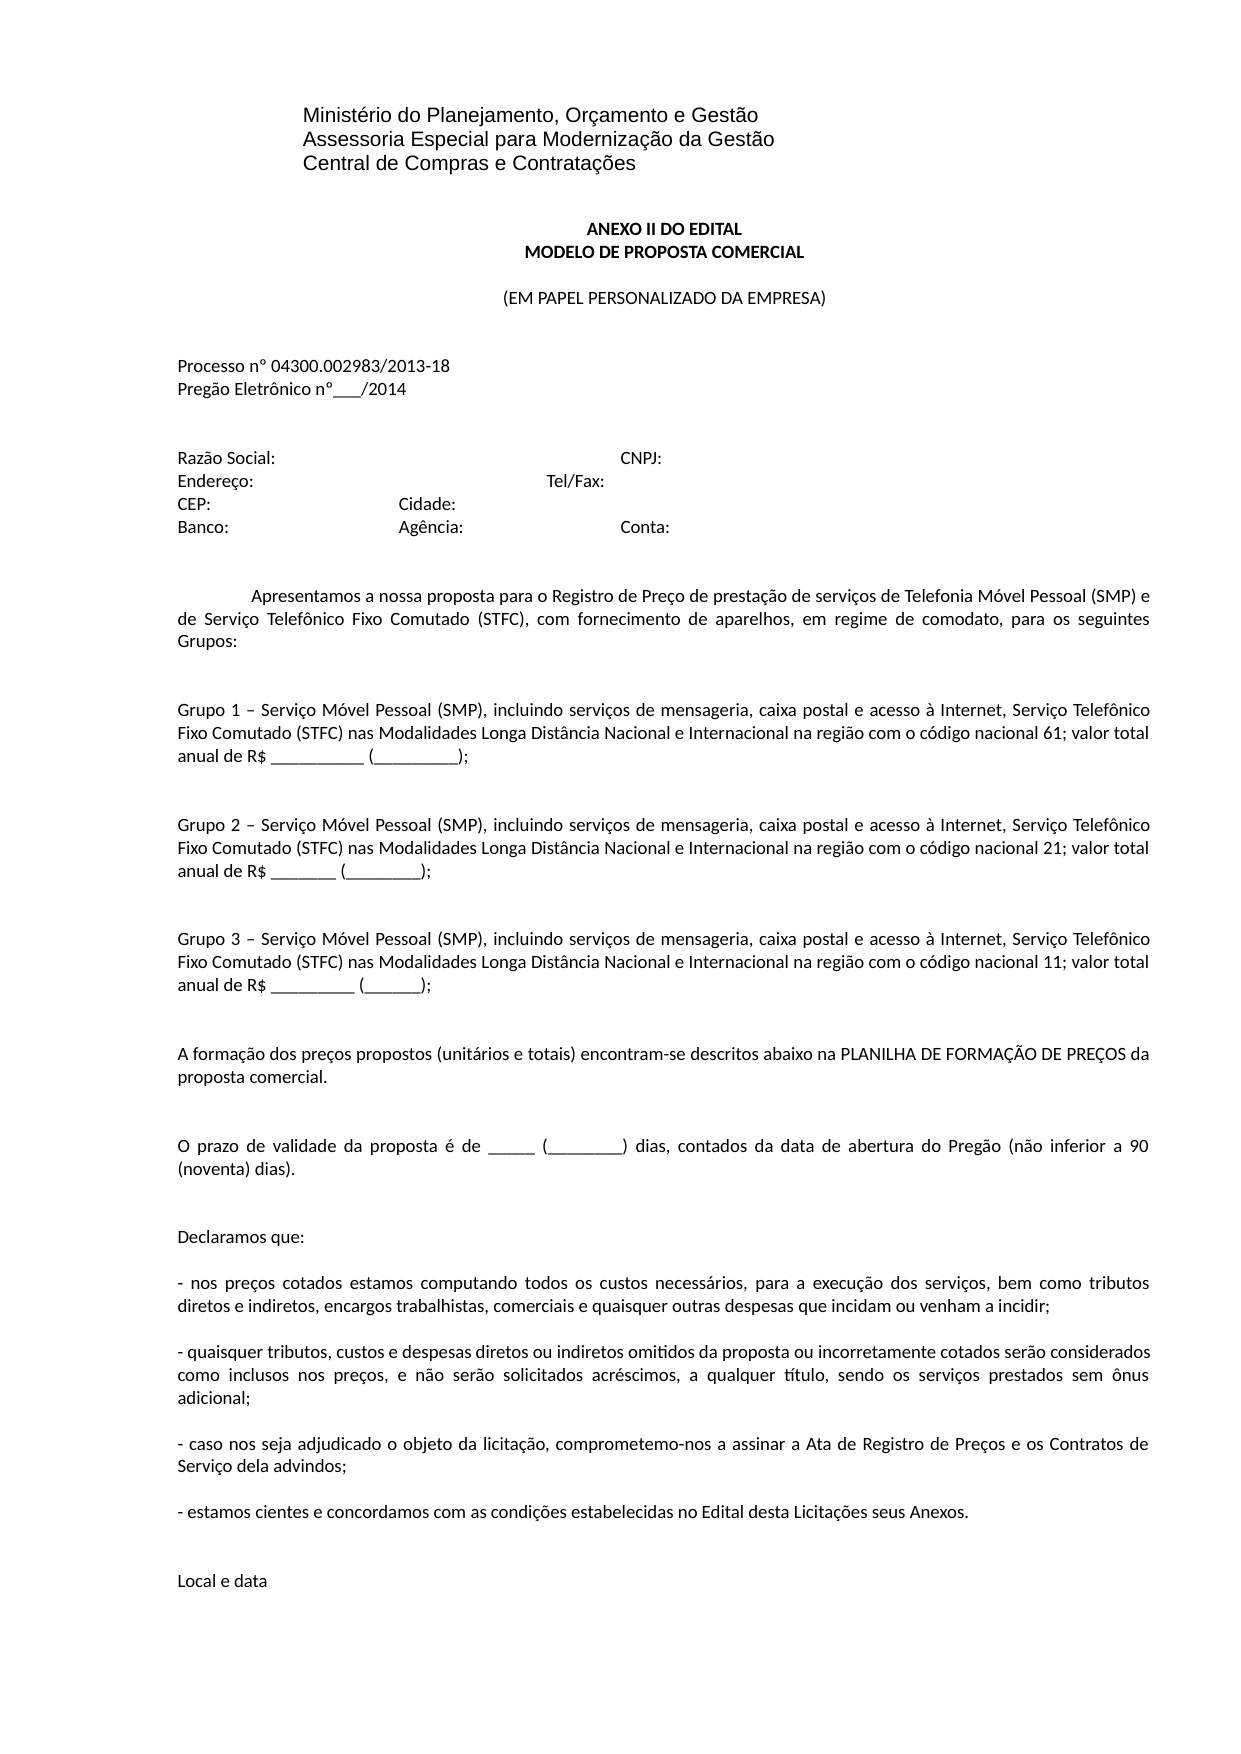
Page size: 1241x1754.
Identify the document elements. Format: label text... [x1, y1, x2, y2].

text Grupo 1 – Serviço Móvel Pessoal (SMP), incluindo serviços de mensageria, caixa postal e acesso à Internet, Serviço Telefônico Fixo Comutado (STFC) nas Modalidades Longa Distância Nacional e Internacional na região com o código nacional 61; valor total anual de R$ __________ (_________); [177, 698, 1152, 767]
text O prazo de validade da proposta é de _____ (________) dias, contados da data de abertura do Pregão (não inferior a 90 (noventa) dias). [177, 1134, 1152, 1180]
text Razão Social: CNPJ: [177, 446, 1152, 469]
text - caso nos seja adjudicado o objeto da licitação, comprometemo-nos a assinar a Ata de Registro de Preços e os Contratos de Serviço dela advindos; [177, 1432, 1152, 1478]
text Grupo 3 – Serviço Móvel Pessoal (SMP), incluindo serviços de mensageria, caixa postal e acesso à Internet, Serviço Telefônico Fixo Comutado (STFC) nas Modalidades Longa Distância Nacional e Internacional na região com o código nacional 11; valor total anual de R$ _________ (______); [177, 928, 1152, 996]
text Apresentamos a nossa proposta para o Registro de Preço de prestação de serviços de Telefonia Móvel Pessoal (SMP) e de Serviço Telefônico Fixo Comutado (STFC), com fornecimento de aparelhos, em regime de comodato, para os seguintes Grupos: [177, 584, 1152, 653]
text Processo nº 04300.002983/2013-18 [177, 355, 1152, 378]
text CEP: Cidade: [177, 492, 1152, 515]
text MODELO DE PROPOSTA COMERCIAL [177, 240, 1152, 263]
text - quaisquer tributos, custos e despesas diretos ou indiretos omitidos da proposta ou incorretamente cotados serão considerados como inclusos nos preços, e não serão solicitados acréscimos, a qualquer título, sendo os serviços prestados sem ônus adicional; [177, 1340, 1152, 1409]
text Banco: Agência: Conta: [177, 515, 1152, 538]
text ANEXO II DO EDITAL [177, 217, 1152, 240]
text (EM PAPEL PERSONALIZADO DA EMPRESA) [177, 286, 1152, 309]
text - nos preços cotados estamos computando todos os custos necessários, para a execução dos serviços, bem como tributos diretos e indiretos, encargos trabalhistas, comerciais e quaisquer outras despesas que incidam ou venham a incidir; [177, 1271, 1152, 1317]
text Local e data [177, 1569, 1152, 1592]
text Endereço: Tel/Fax: [177, 469, 1152, 492]
text Grupo 2 – Serviço Móvel Pessoal (SMP), incluindo serviços de mensageria, caixa postal e acesso à Internet, Serviço Telefônico Fixo Comutado (STFC) nas Modalidades Longa Distância Nacional e Internacional na região com o código nacional 21; valor total anual de R$ _______ (________); [177, 813, 1152, 882]
text A formação dos preços propostos (unitários e totais) encontram-se descritos abaixo na PLANILHA DE FORMAÇÃO DE PREÇOS da proposta comercial. [177, 1042, 1152, 1088]
text Declaramos que: [177, 1226, 1152, 1248]
text - estamos cientes e concordamos com as condições estabelecidas no Edital desta Licitações seus Anexos. [177, 1501, 1152, 1523]
text Pregão Eletrônico nº___/2014 [177, 378, 1152, 401]
